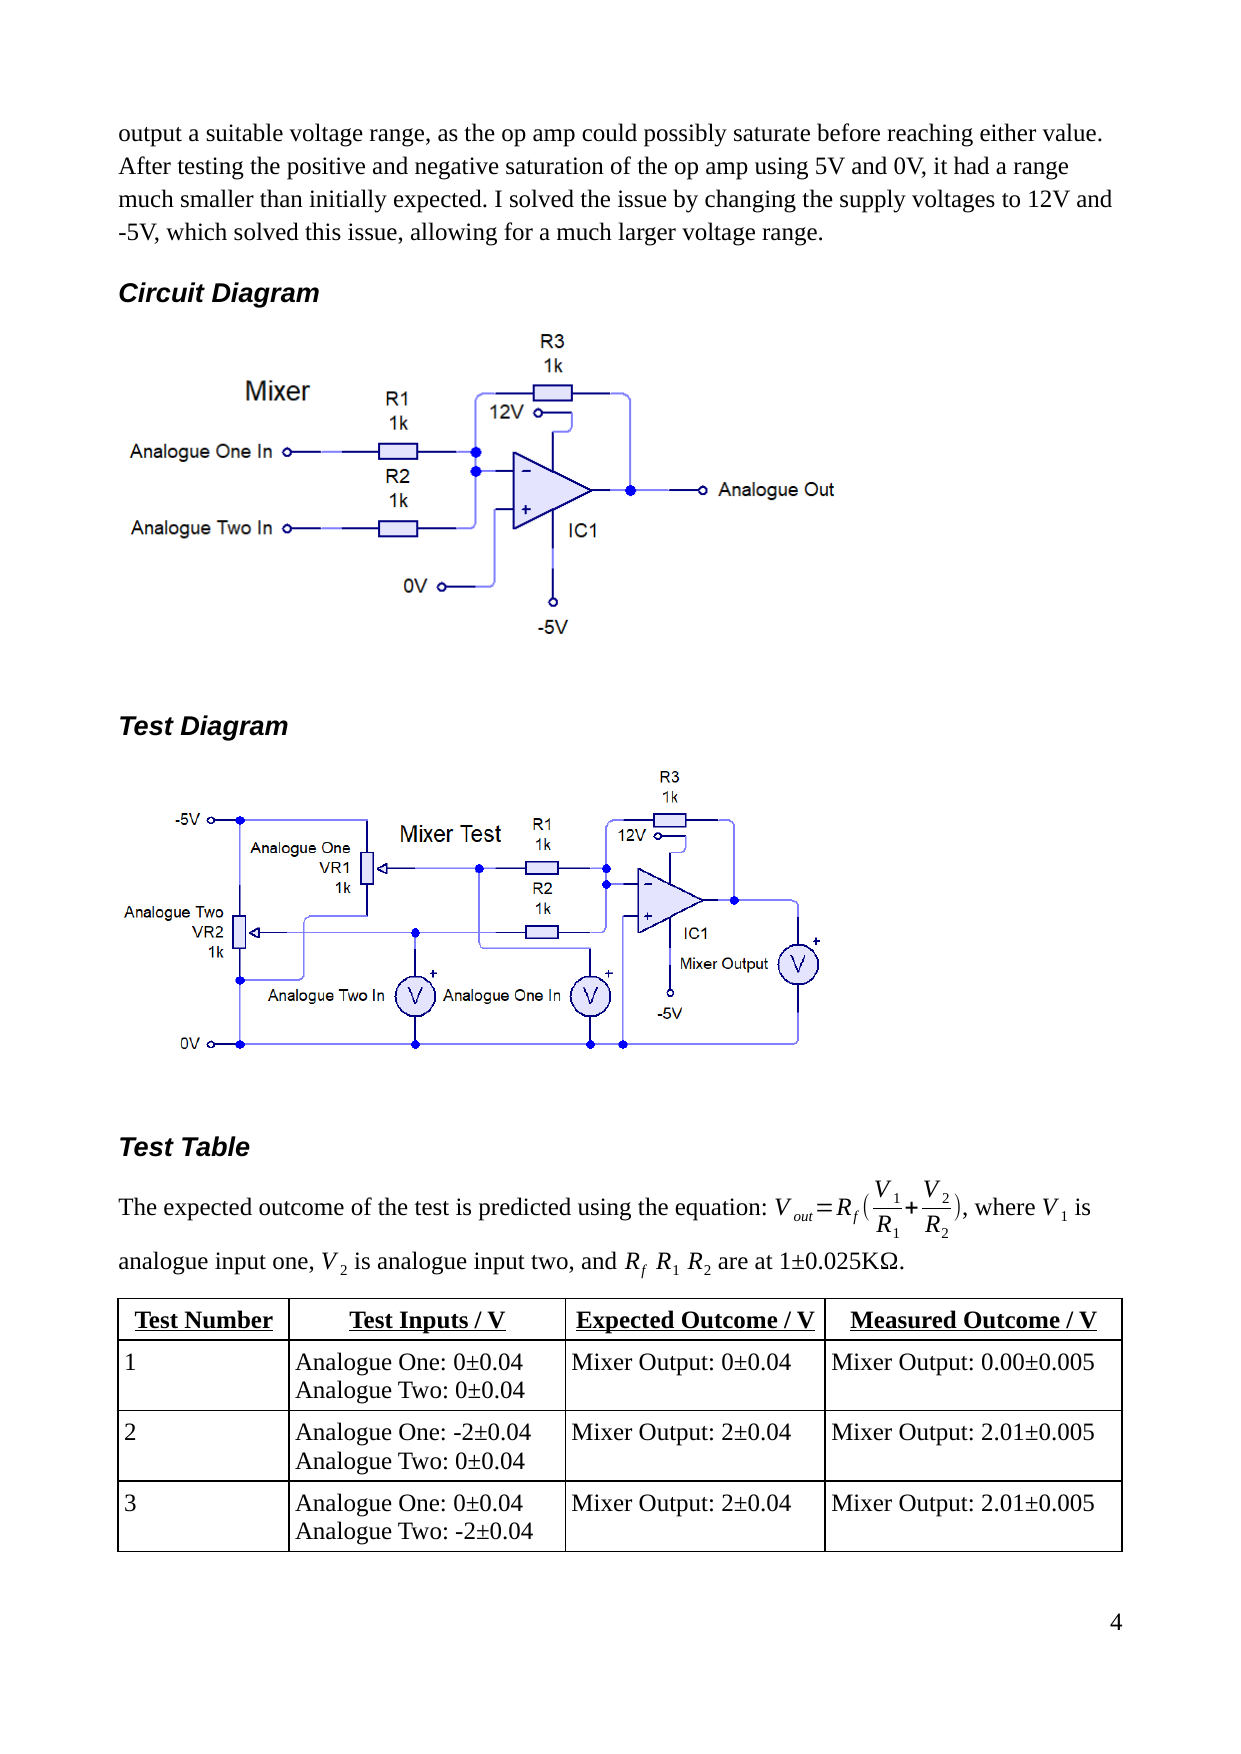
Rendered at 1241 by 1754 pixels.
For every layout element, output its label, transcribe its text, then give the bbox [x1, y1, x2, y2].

table_cell Mixer Output: 2.01±0.005 [826, 1411, 1121, 1480]
text output a suitable voltage range, as the op amp could possibly saturate before reaching either value. After testing the positive and negative saturation of the op amp using 5V and 0V, it had a range much smaller than initially expected. I solved the issue by changing the supply voltages to 12V and -5V, which solved this issue, allowing for a much larger voltage range. [118, 118, 1122, 246]
table_header Expected Outcome / V [566, 1299, 824, 1339]
text The expected outcome of the test is predicted using the equation: , where is analogue input one, is analogue input two, and are at 1±0.025KΩ. [118, 1175, 1122, 1279]
table_cell 2 [119, 1411, 288, 1480]
table_cell Mixer Output: 2±0.04 [566, 1482, 824, 1551]
table_header Test Number [119, 1299, 288, 1339]
picture [118, 753, 829, 1067]
table_cell Analogue One: 0±0.04 Analogue Two: 0±0.04 [290, 1341, 565, 1410]
table_cell Mixer Output: 0.00±0.005 [826, 1341, 1121, 1410]
table_cell Mixer Output: 2±0.04 [566, 1411, 824, 1480]
subtitle Test Diagram [118, 710, 1122, 741]
picture [118, 321, 847, 646]
table_cell Mixer Output: 2.01±0.005 [826, 1482, 1121, 1551]
table_cell Analogue One: -2±0.04 Analogue Two: 0±0.04 [290, 1411, 565, 1480]
subtitle Circuit Diagram [118, 277, 1122, 308]
subtitle Test Table [118, 1131, 1122, 1163]
table_header Measured Outcome / V [826, 1299, 1121, 1339]
table_cell Analogue One: 0±0.04 Analogue Two: -2±0.04 [290, 1482, 565, 1551]
table_cell Mixer Output: 0±0.04 [566, 1341, 824, 1410]
table_cell 3 [119, 1482, 288, 1551]
table_cell 1 [119, 1341, 288, 1410]
table_header Test Inputs / V [290, 1299, 565, 1339]
